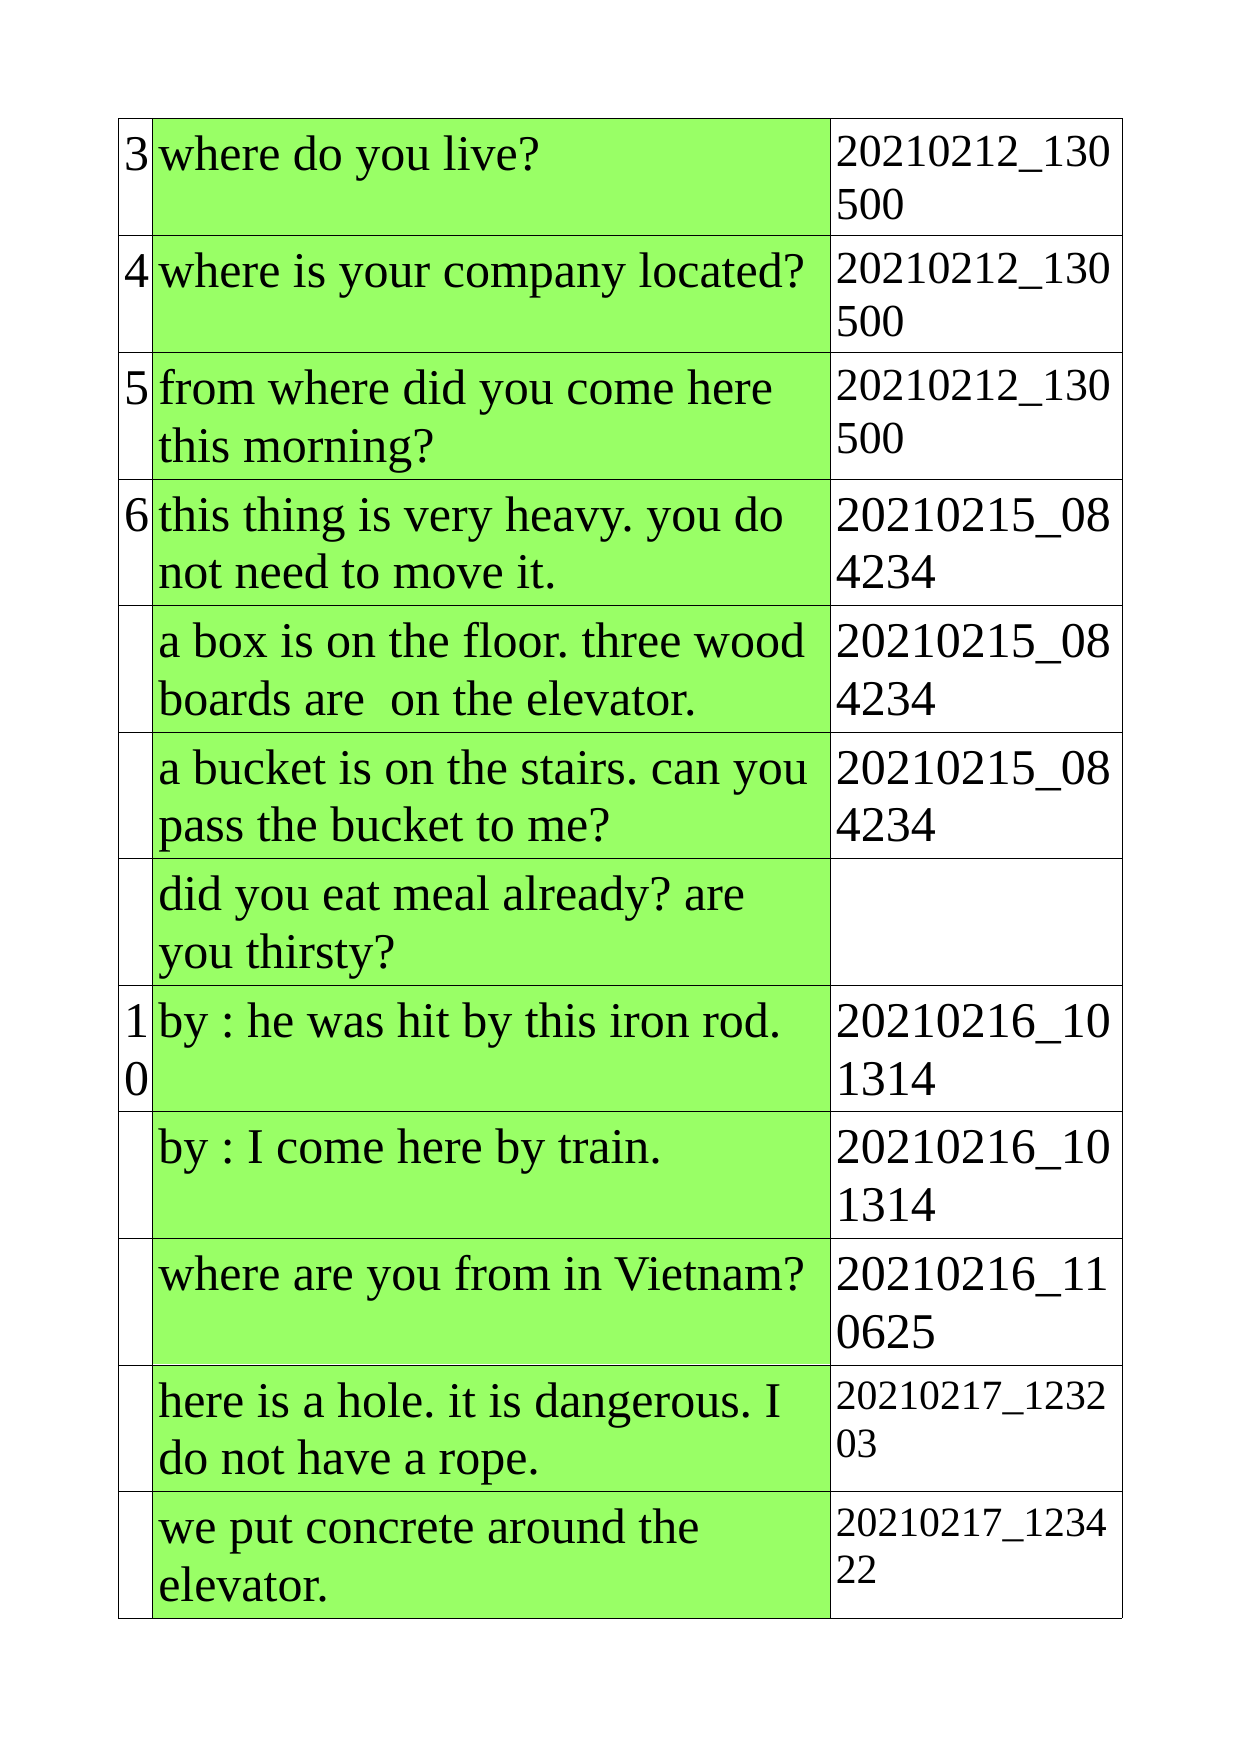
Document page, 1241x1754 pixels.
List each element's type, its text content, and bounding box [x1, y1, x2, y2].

table_cell [119, 1366, 152, 1491]
table_cell 20210216_101314 [831, 986, 1122, 1111]
table_cell 20210217_123422 [831, 1492, 1122, 1618]
table_cell where is your company located? [153, 236, 830, 352]
table_cell 20210215_084234 [831, 733, 1122, 858]
table_cell [831, 859, 1122, 985]
table_cell 5 [119, 353, 152, 479]
table_cell [119, 606, 152, 732]
table_cell 20210217_123203 [831, 1366, 1122, 1491]
table_cell where are you from in Vietnam? [153, 1239, 830, 1364]
table_cell where do you live? [153, 119, 830, 235]
table_cell 3 [119, 119, 152, 235]
table_cell by : I come here by train. [153, 1112, 830, 1238]
table_cell 10 [119, 986, 152, 1111]
table_cell [119, 733, 152, 858]
table_cell 20210212_130500 [831, 119, 1122, 235]
table_cell 20210215_084234 [831, 480, 1122, 605]
table_cell [119, 1112, 152, 1238]
table_cell did you eat meal already? are you thirsty? [153, 859, 830, 985]
table_cell here is a hole. it is dangerous. I do not have a rope. [153, 1366, 830, 1491]
table_cell a bucket is on the stairs. can you pass the bucket to me? [153, 733, 830, 858]
table_cell 20210216_110625 [831, 1239, 1122, 1364]
table_cell [119, 859, 152, 985]
table_cell 20210216_101314 [831, 1112, 1122, 1238]
table_cell 6 [119, 480, 152, 605]
table_cell we put concrete around the elevator. [153, 1492, 830, 1618]
table_cell from where did you come here this morning? [153, 353, 830, 479]
table_cell 20210215_084234 [831, 606, 1122, 732]
table_cell 4 [119, 236, 152, 352]
table_cell 20210212_130500 [831, 236, 1122, 352]
table_cell 20210212_130500 [831, 353, 1122, 479]
table_cell [119, 1492, 152, 1618]
table_cell a box is on the floor. three wood boards are on the elevator. [153, 606, 830, 732]
table_cell by : he was hit by this iron rod. [153, 986, 830, 1111]
table_cell [119, 1239, 152, 1364]
table_cell this thing is very heavy. you do not need to move it. [153, 480, 830, 605]
